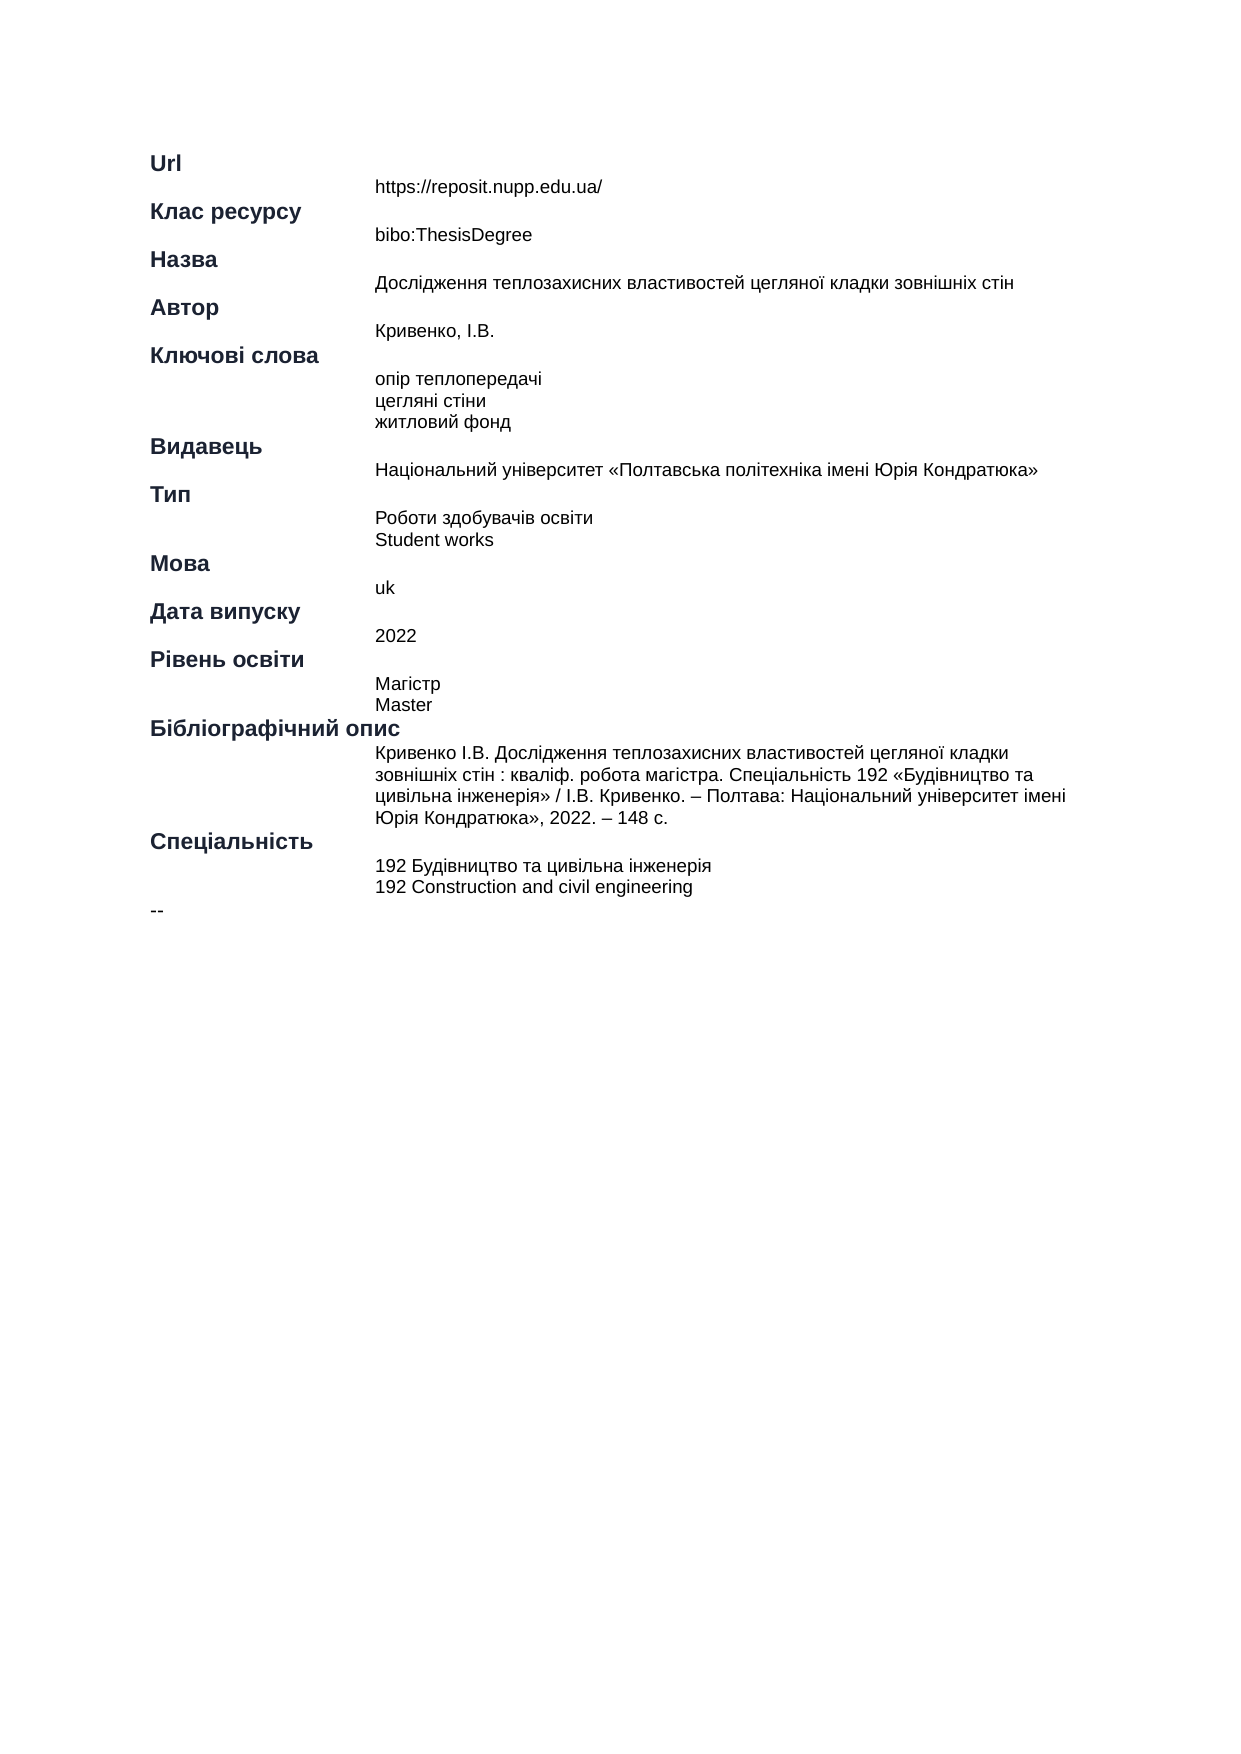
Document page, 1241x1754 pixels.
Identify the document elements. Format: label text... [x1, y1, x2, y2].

text 192 Будівництво та цивільна інженерія [375, 854, 1090, 876]
text Дата випуску [150, 598, 1090, 624]
text 2022 [375, 624, 1090, 646]
text -- [150, 897, 1090, 921]
text Бібліографічний опис [150, 715, 1090, 742]
text bibo:ThesisDegree [375, 224, 1090, 246]
text Магістр [375, 672, 1090, 694]
text Master [375, 694, 1090, 715]
text Кривенко І.В. Дослідження теплозахисних властивостей цегляної кладки зовнішніх стін : кваліф. робота магістра. Спеціальність 192 «Будівництво та цивільна інженерія» / І.В. Кривенко. – Полтава: Національний університет імені Юрія Кондратюка», 2022. – 148 с. [375, 742, 1090, 828]
text житловий фонд [375, 411, 1090, 433]
text Спеціальність [150, 828, 1090, 854]
text Url [150, 150, 1090, 176]
text Ключові слова [150, 342, 1090, 368]
text 192 Construction and civil engineering [375, 876, 1090, 897]
text цегляні стіни [375, 389, 1090, 411]
text опір теплопередачі [375, 368, 1090, 389]
text Дослідження теплозахисних властивостей цегляної кладки зовнішніх стін [375, 272, 1090, 294]
text Мова [150, 550, 1090, 576]
text Автор [150, 294, 1090, 320]
text uk [375, 576, 1090, 598]
text Student works [375, 528, 1090, 550]
text Роботи здобувачів освіти [375, 507, 1090, 528]
text Видавець [150, 433, 1090, 459]
text Національний університет «Полтавська політехніка імені Юрія Кондратюка» [375, 459, 1090, 481]
text Клас ресурсу [150, 198, 1090, 224]
text Рівень освіти [150, 646, 1090, 672]
text https://reposit.nupp.edu.ua/ [375, 176, 1090, 198]
text Кривенко, І.В. [375, 320, 1090, 342]
text Тип [150, 481, 1090, 507]
text Назва [150, 246, 1090, 272]
